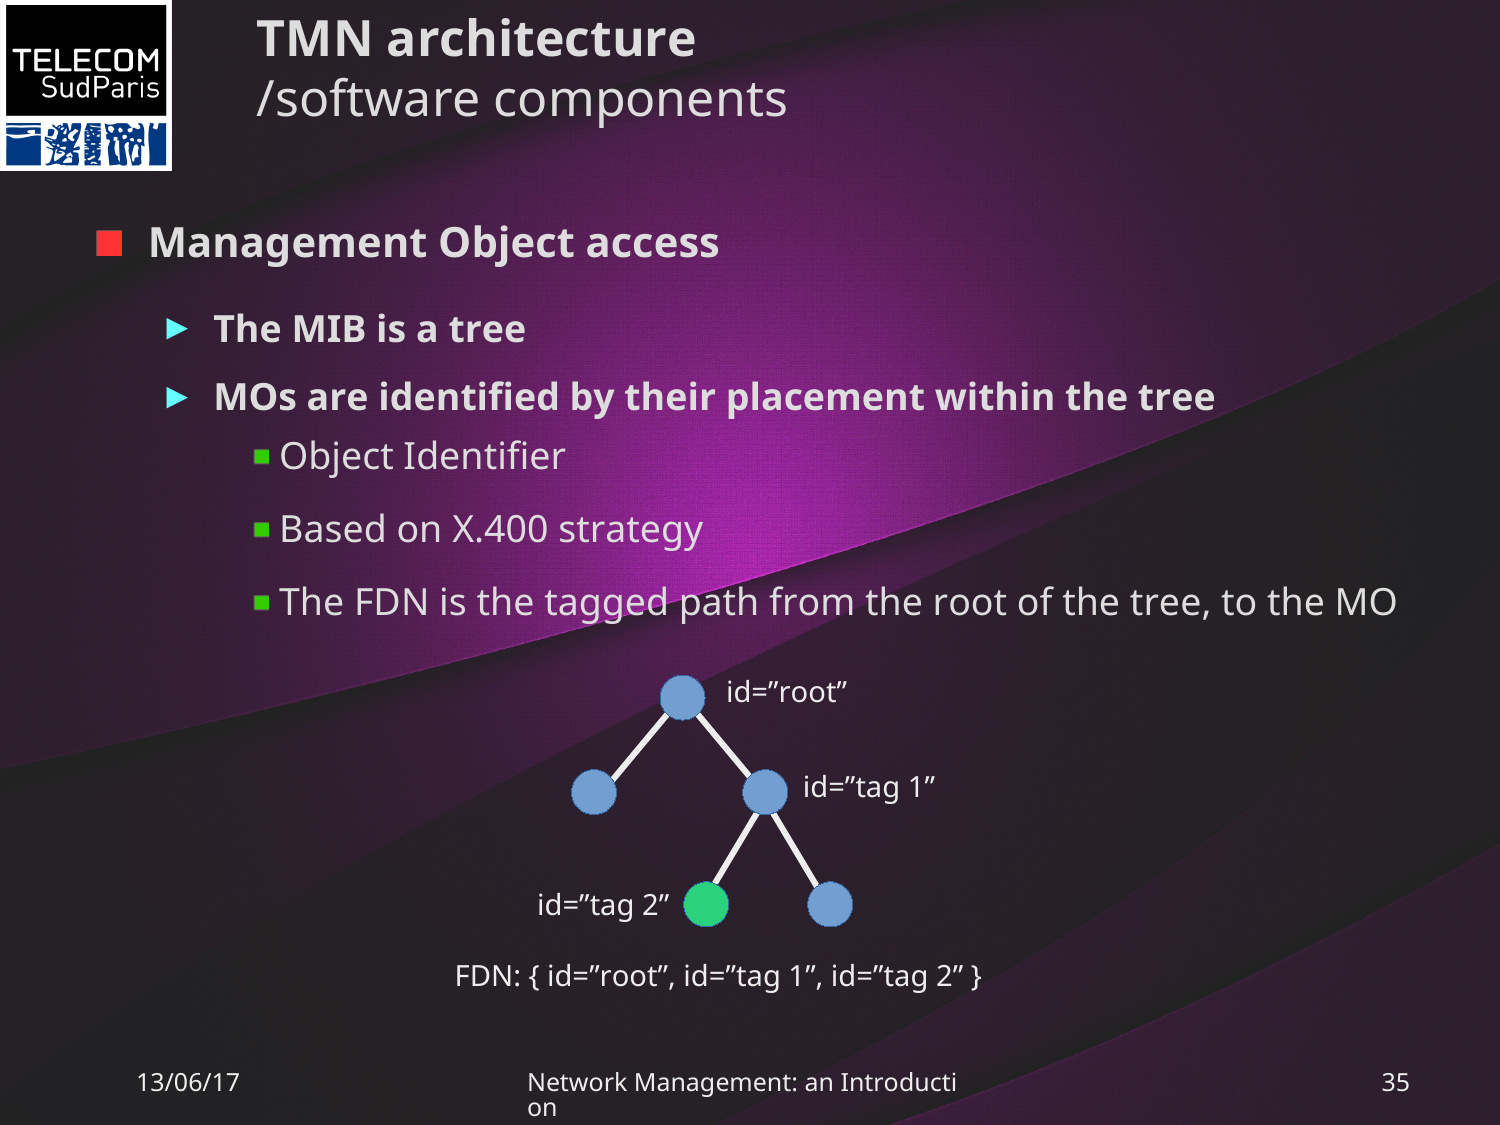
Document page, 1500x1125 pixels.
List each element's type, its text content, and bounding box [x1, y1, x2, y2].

text_box id=”root” [711, 666, 861, 717]
list Management Object access The MIB is a tree MOs are identified by their placement within the tree Object Identifier Based on X.400 strategy The FDN is the tagged path from the root of the tree, to the MO [76, 207, 1427, 977]
picture [0, 0, 1500, 1125]
text_box [742, 769, 788, 815]
text_box id=”tag 2” [522, 879, 690, 929]
text_box [660, 675, 706, 721]
text_box [690, 881, 729, 927]
text_box id=”tag 1” [788, 760, 956, 811]
text_box [571, 769, 617, 815]
title TMN architecture /software components [242, 0, 1436, 135]
text_box [807, 881, 853, 927]
text_box FDN: { id=”root”, id=”tag 1”, id=”tag 2” } [439, 949, 1013, 1000]
